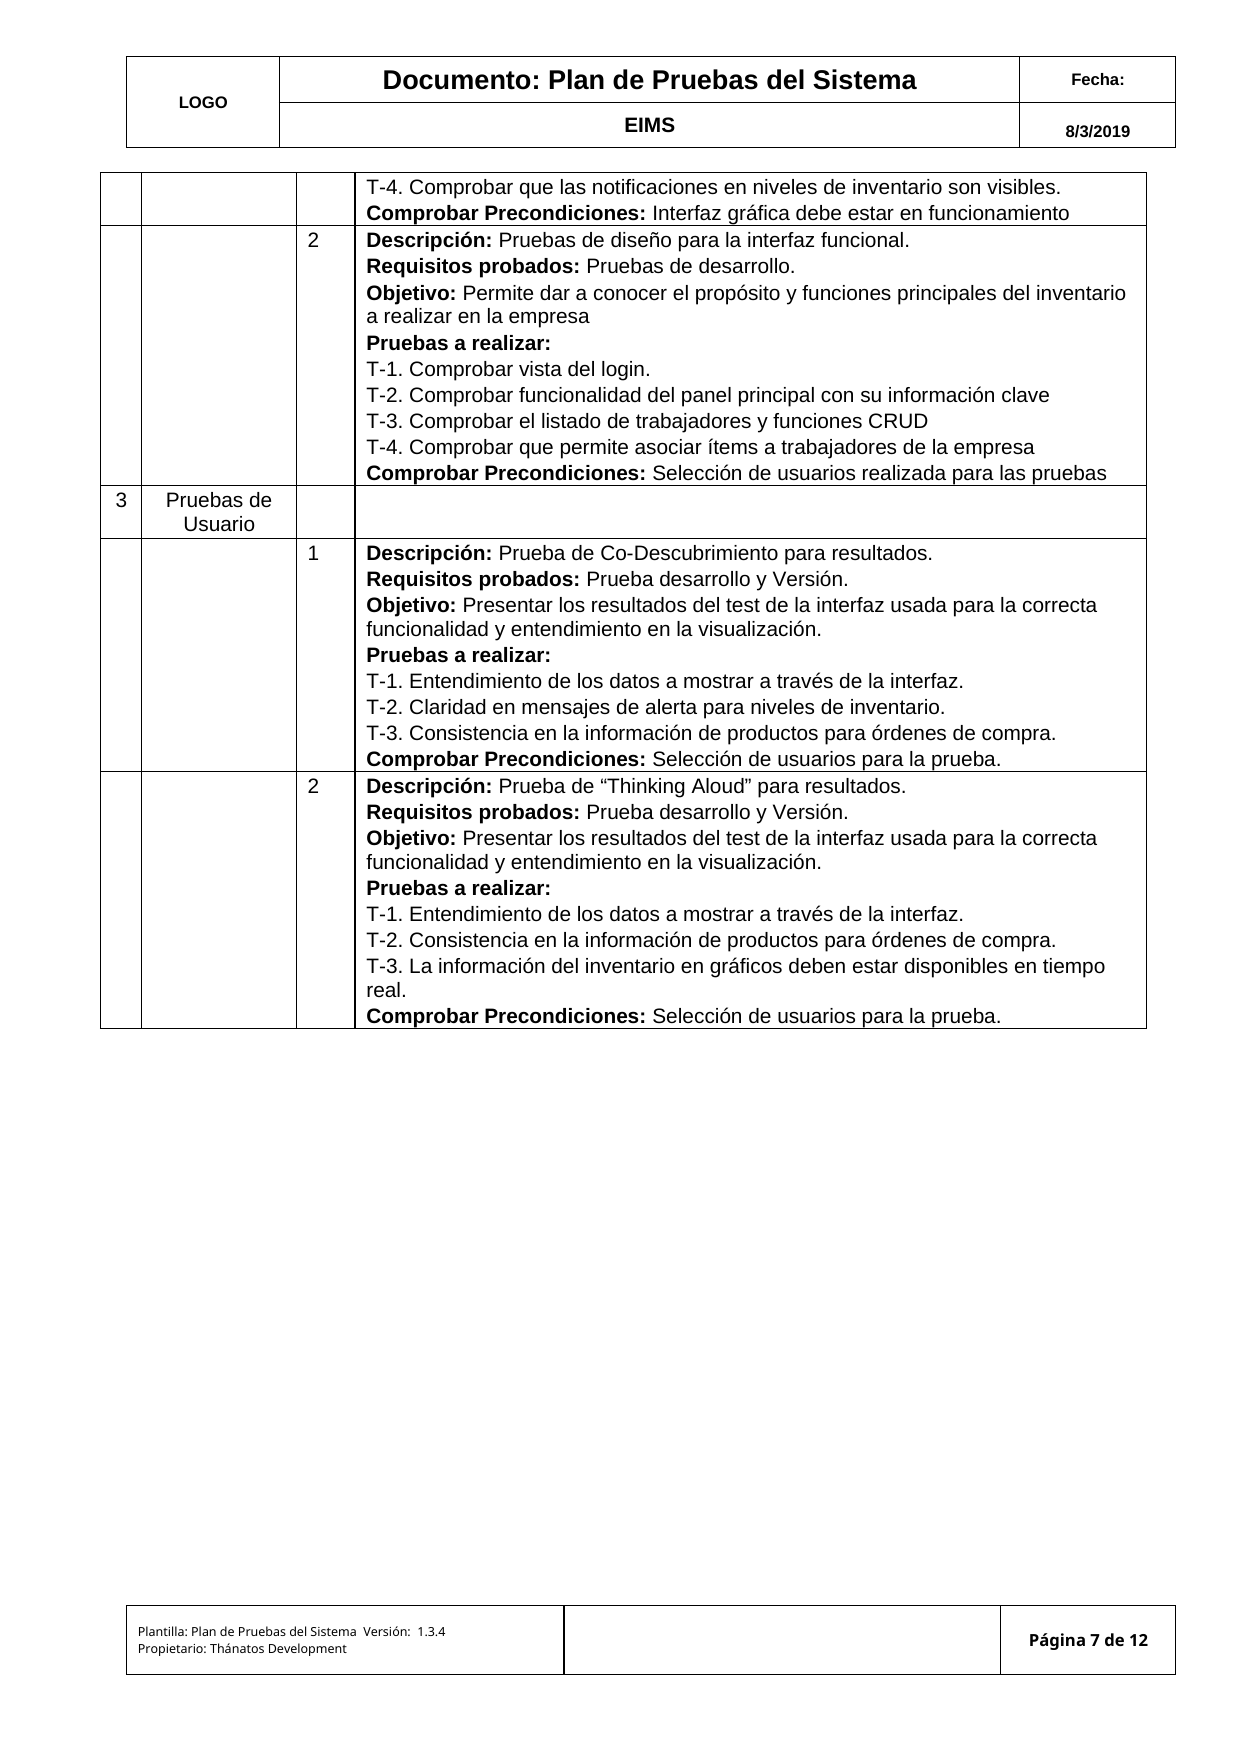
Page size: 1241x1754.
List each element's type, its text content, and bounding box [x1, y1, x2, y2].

table_cell [142, 539, 296, 771]
table_cell [142, 226, 296, 484]
table_cell [101, 173, 141, 225]
table_cell [101, 539, 141, 771]
table_cell 1 [297, 539, 354, 771]
table_cell 2 [297, 772, 354, 1028]
table_cell 3 [101, 486, 141, 538]
table_cell [297, 486, 354, 538]
table_cell [101, 772, 141, 1028]
table_cell Pruebas de Usuario [142, 486, 296, 538]
table_cell T-4. Comprobar que las notificaciones en niveles de inventario son visibles. Comprobar Precondiciones: Interfaz gráfica debe estar en funcionamiento [356, 173, 1146, 225]
table_cell [142, 772, 296, 1028]
table_cell Descripción: Pruebas de diseño para la interfaz funcional. Requisitos probados: Pruebas de desarrollo. Objetivo: Permite dar a conocer el propósito y funciones principales del inventario a realizar en la empresa Pruebas a realizar: T-1. Comprobar vista del login. T-2. Comprobar funcionalidad del panel principal con su información clave T-3. Comprobar el listado de trabajadores y funciones CRUD T-4. Comprobar que permite asociar ítems a trabajadores de la empresa Comprobar Precondiciones: Selección de usuarios realizada para las pruebas [356, 226, 1146, 484]
table_cell [297, 173, 354, 225]
table_cell Descripción: Prueba de Co-Descubrimiento para resultados. Requisitos probados: Prueba desarrollo y Versión. Objetivo: Presentar los resultados del test de la interfaz usada para la correcta funcionalidad y entendimiento en la visualización. Pruebas a realizar: T-1. Entendimiento de los datos a mostrar a través de la interfaz. T-2. Claridad en mensajes de alerta para niveles de inventario. T-3. Consistencia en la información de productos para órdenes de compra. Comprobar Precondiciones: Selección de usuarios para la prueba. [356, 539, 1146, 771]
table_cell [142, 173, 296, 225]
table_cell Descripción: Prueba de “Thinking Aloud” para resultados. Requisitos probados: Prueba desarrollo y Versión. Objetivo: Presentar los resultados del test de la interfaz usada para la correcta funcionalidad y entendimiento en la visualización. Pruebas a realizar: T-1. Entendimiento de los datos a mostrar a través de la interfaz. T-2. Consistencia en la información de productos para órdenes de compra. T-3. La información del inventario en gráficos deben estar disponibles en tiempo real. Comprobar Precondiciones: Selección de usuarios para la prueba. [356, 772, 1146, 1028]
table_cell [101, 226, 141, 484]
table_cell 2 [297, 226, 354, 484]
table_cell [356, 486, 1146, 538]
